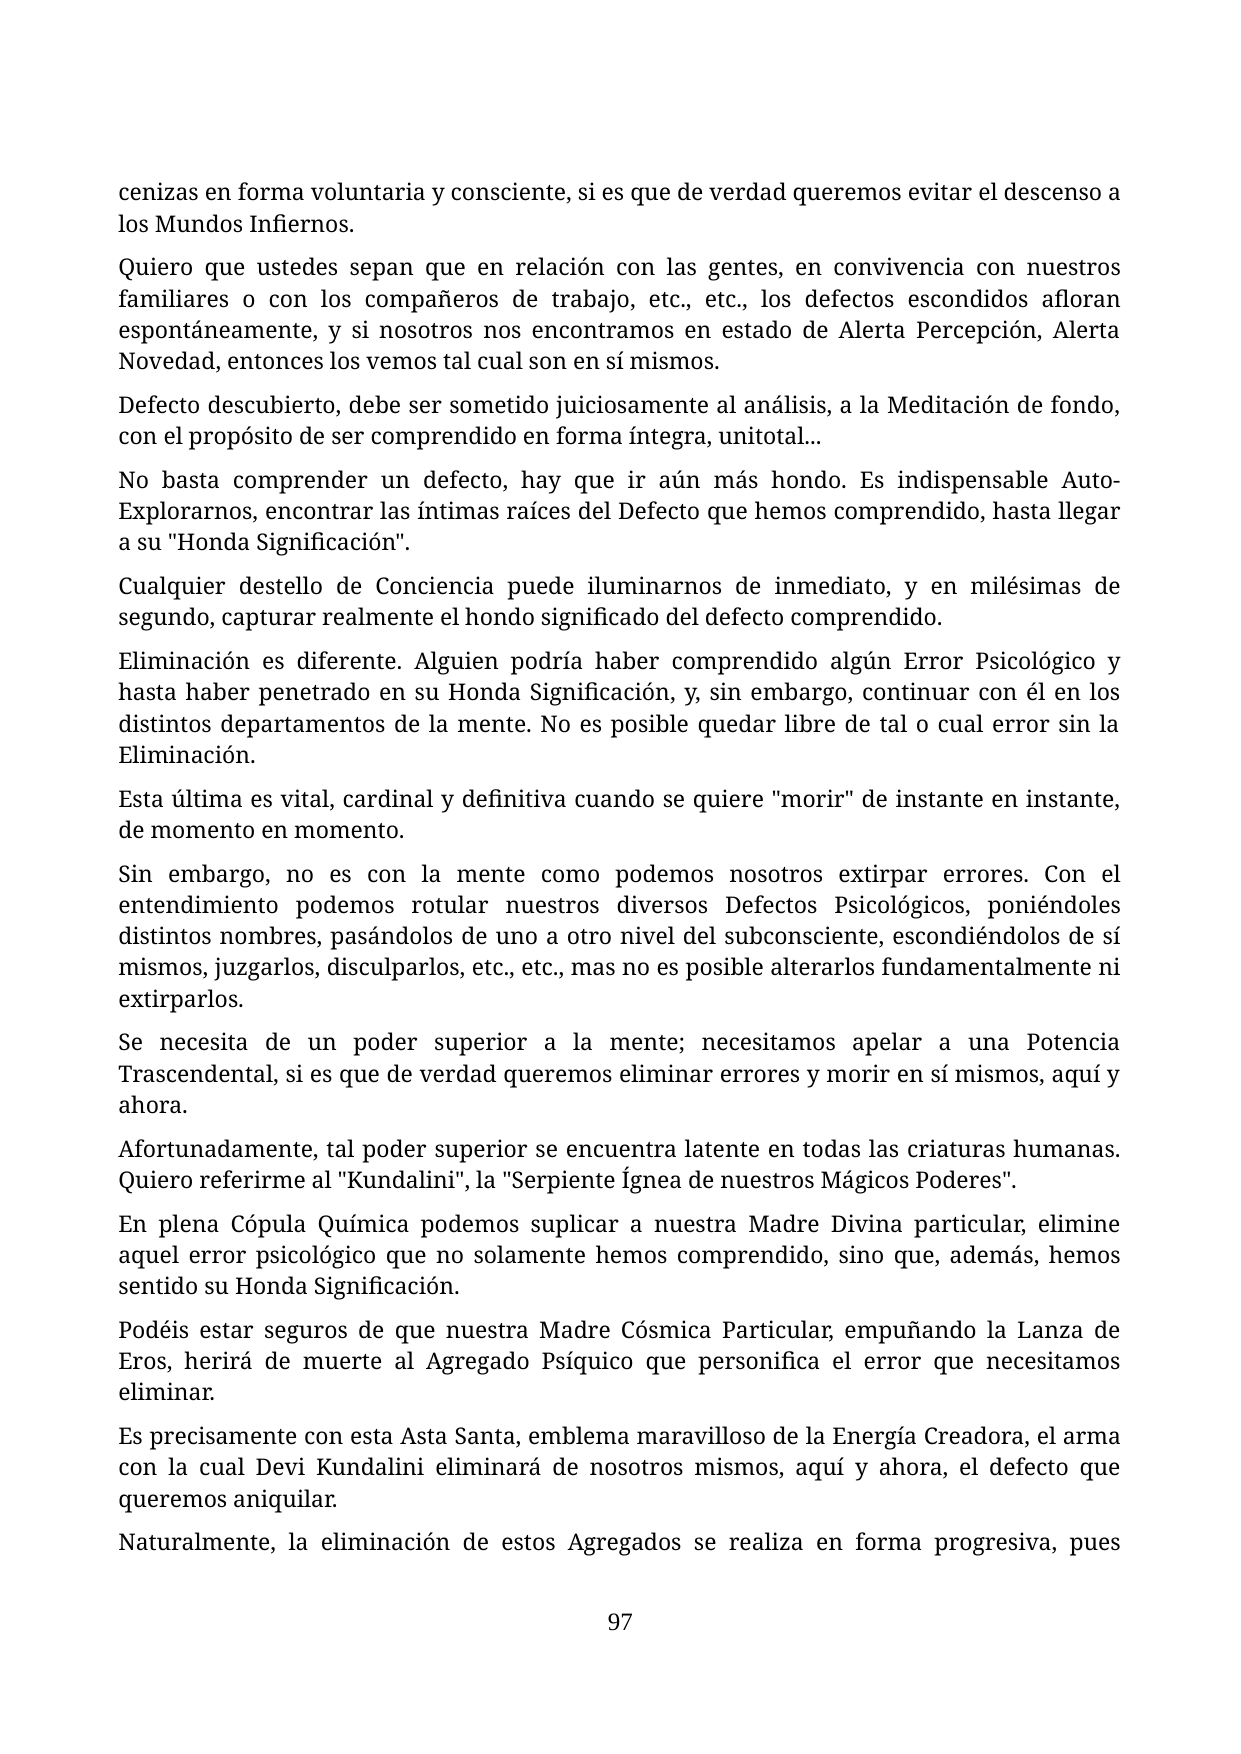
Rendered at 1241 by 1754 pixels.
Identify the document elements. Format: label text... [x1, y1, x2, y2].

text Eliminación es diferente. Alguien podría haber comprendido algún Error Psicológico y hasta haber penetrado en su Honda Significación, y, sin embargo, continuar con él en los distintos departamentos de la mente. No es posible quedar libre de tal o cual error sin la Eliminación. [118, 645, 1122, 770]
text Afortunadamente, tal poder superior se encuentra latente en todas las criaturas humanas. Quiero referirme al "Kundalini", la "Serpiente Ígnea de nuestros Mágicos Poderes". [118, 1133, 1122, 1195]
text En plena Cópula Química podemos suplicar a nuestra Madre Divina particular, elimine aquel error psicológico que no solamente hemos comprendido, sino que, además, hemos sentido su Honda Significación. [118, 1208, 1122, 1301]
text Defecto descubierto, debe ser sometido juiciosamente al análisis, a la Meditación de fondo, con el propósito de ser comprendido en forma íntegra, unitotal... [118, 389, 1122, 451]
text Cualquier destello de Conciencia puede iluminarnos de inmediato, y en milésimas de segundo, capturar realmente el hondo significado del defecto comprendido. [118, 570, 1122, 633]
text Podéis estar seguros de que nuestra Madre Cósmica Particular, empuñando la Lanza de Eros, herirá de muerte al Agregado Psíquico que personifica el error que necesitamos eliminar. [118, 1314, 1122, 1408]
text cenizas en forma voluntaria y consciente, si es que de verdad queremos evitar el descenso a los Mundos Infiernos. [118, 176, 1122, 239]
text Naturalmente, la eliminación de estos Agregados se realiza en forma progresiva, pues [118, 1526, 1122, 1558]
text No basta comprender un defecto, hay que ir aún más hondo. Es indispensable Auto-Explorarnos, encontrar las íntimas raíces del Defecto que hemos comprendido, hasta llegar a su "Honda Significación". [118, 464, 1122, 558]
text Esta última es vital, cardinal y definitiva cuando se quiere "morir" de instante en instante, de momento en momento. [118, 783, 1122, 845]
text Es precisamente con esta Asta Santa, emblema maravilloso de la Energía Creadora, el arma con la cual Devi Kundalini eliminará de nosotros mismos, aquí y ahora, el defecto que queremos aniquilar. [118, 1420, 1122, 1514]
text Sin embargo, no es con la mente como podemos nosotros extirpar errores. Con el entendimiento podemos rotular nuestros diversos Defectos Psicológicos, poniéndoles distintos nombres, pasándolos de uno a otro nivel del subconsciente, escondiéndolos de sí mismos, juzgarlos, disculparlos, etc., etc., mas no es posible alterarlos fundamentalmente ni extirparlos. [118, 858, 1122, 1014]
text Se necesita de un poder superior a la mente; necesitamos apelar a una Potencia Trascendental, si es que de verdad queremos eliminar errores y morir en sí mismos, aquí y ahora. [118, 1026, 1122, 1120]
text Quiero que ustedes sepan que en relación con las gentes, en convivencia con nuestros familiares o con los compañeros de trabajo, etc., etc., los defectos escondidos afloran espontáneamente, y si nosotros nos encontramos en estado de Alerta Percepción, Alerta Novedad, entonces los vemos tal cual son en sí mismos. [118, 251, 1122, 376]
